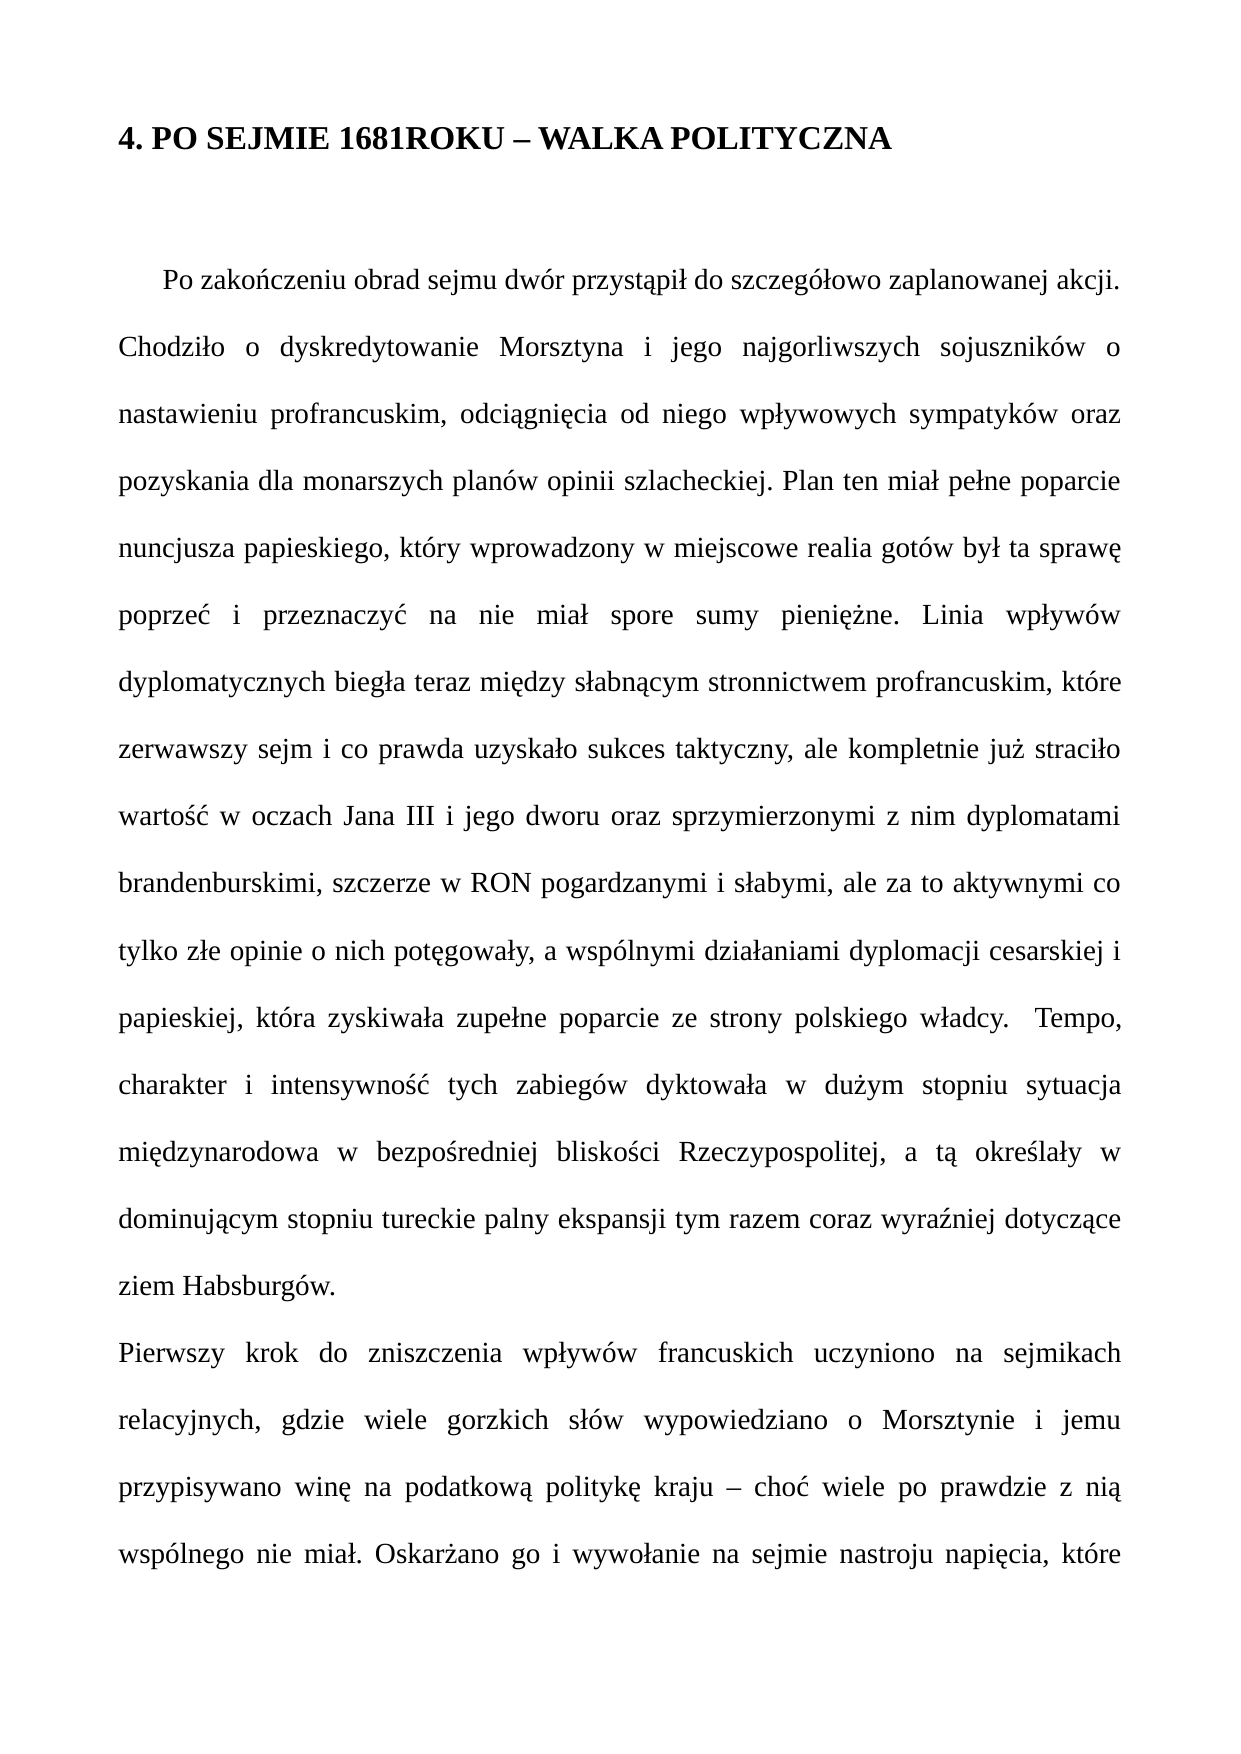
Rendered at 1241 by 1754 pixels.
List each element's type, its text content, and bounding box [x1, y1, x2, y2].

text Po zakończeniu obrad sejmu dwór przystąpił do szczegółowo zaplanowanej akcji. Chodziło o dyskredytowanie Morsztyna i jego najgorliwszych sojuszników o nastawieniu profrancuskim, odciągnięcia od niego wpływowych sympatyków oraz pozyskania dla monarszych planów opinii szlacheckiej. Plan ten miał pełne poparcie nuncjusza papieskiego, który wprowadzony w miejscowe realia gotów był ta sprawę poprzeć i przeznaczyć na nie miał spore sumy pieniężne. Linia wpływów dyplomatycznych biegła teraz między słabnącym stronnictwem profrancuskim, które zerwawszy sejm i co prawda uzyskało sukces taktyczny, ale kompletnie już straciło wartość w oczach Jana III i jego dworu oraz sprzymierzonymi z nim dyplomatami brandenburskimi, szczerze w RON pogardzanymi i słabymi, ale za to aktywnymi co tylko złe opinie o nich potęgowały, a wspólnymi działaniami dyplomacji cesarskiej i papieskiej, która zyskiwała zupełne poparcie ze strony polskiego władcy. Tempo, charakter i intensywność tych zabiegów dyktowała w dużym stopniu sytuacja międzynarodowa w bezpośredniej bliskości Rzeczypospolitej, a tą określały w dominującym stopniu tureckie palny ekspansji tym razem coraz wyraźniej dotyczące ziem Habsburgów. [118, 262, 1122, 1302]
text Pierwszy krok do zniszczenia wpływów francuskich uczyniono na sejmikach relacyjnych, gdzie wiele gorzkich słów wypowiedziano o Morsztynie i jemu przypisywano winę na podatkową politykę kraju – choć wiele po prawdzie z nią wspólnego nie miał. Oskarżano go i wywołanie na sejmie nastroju napięcia, które [118, 1335, 1122, 1570]
text 4. PO SEJMIE 1681ROKU – WALKA POLITYCZNA [118, 118, 1122, 156]
